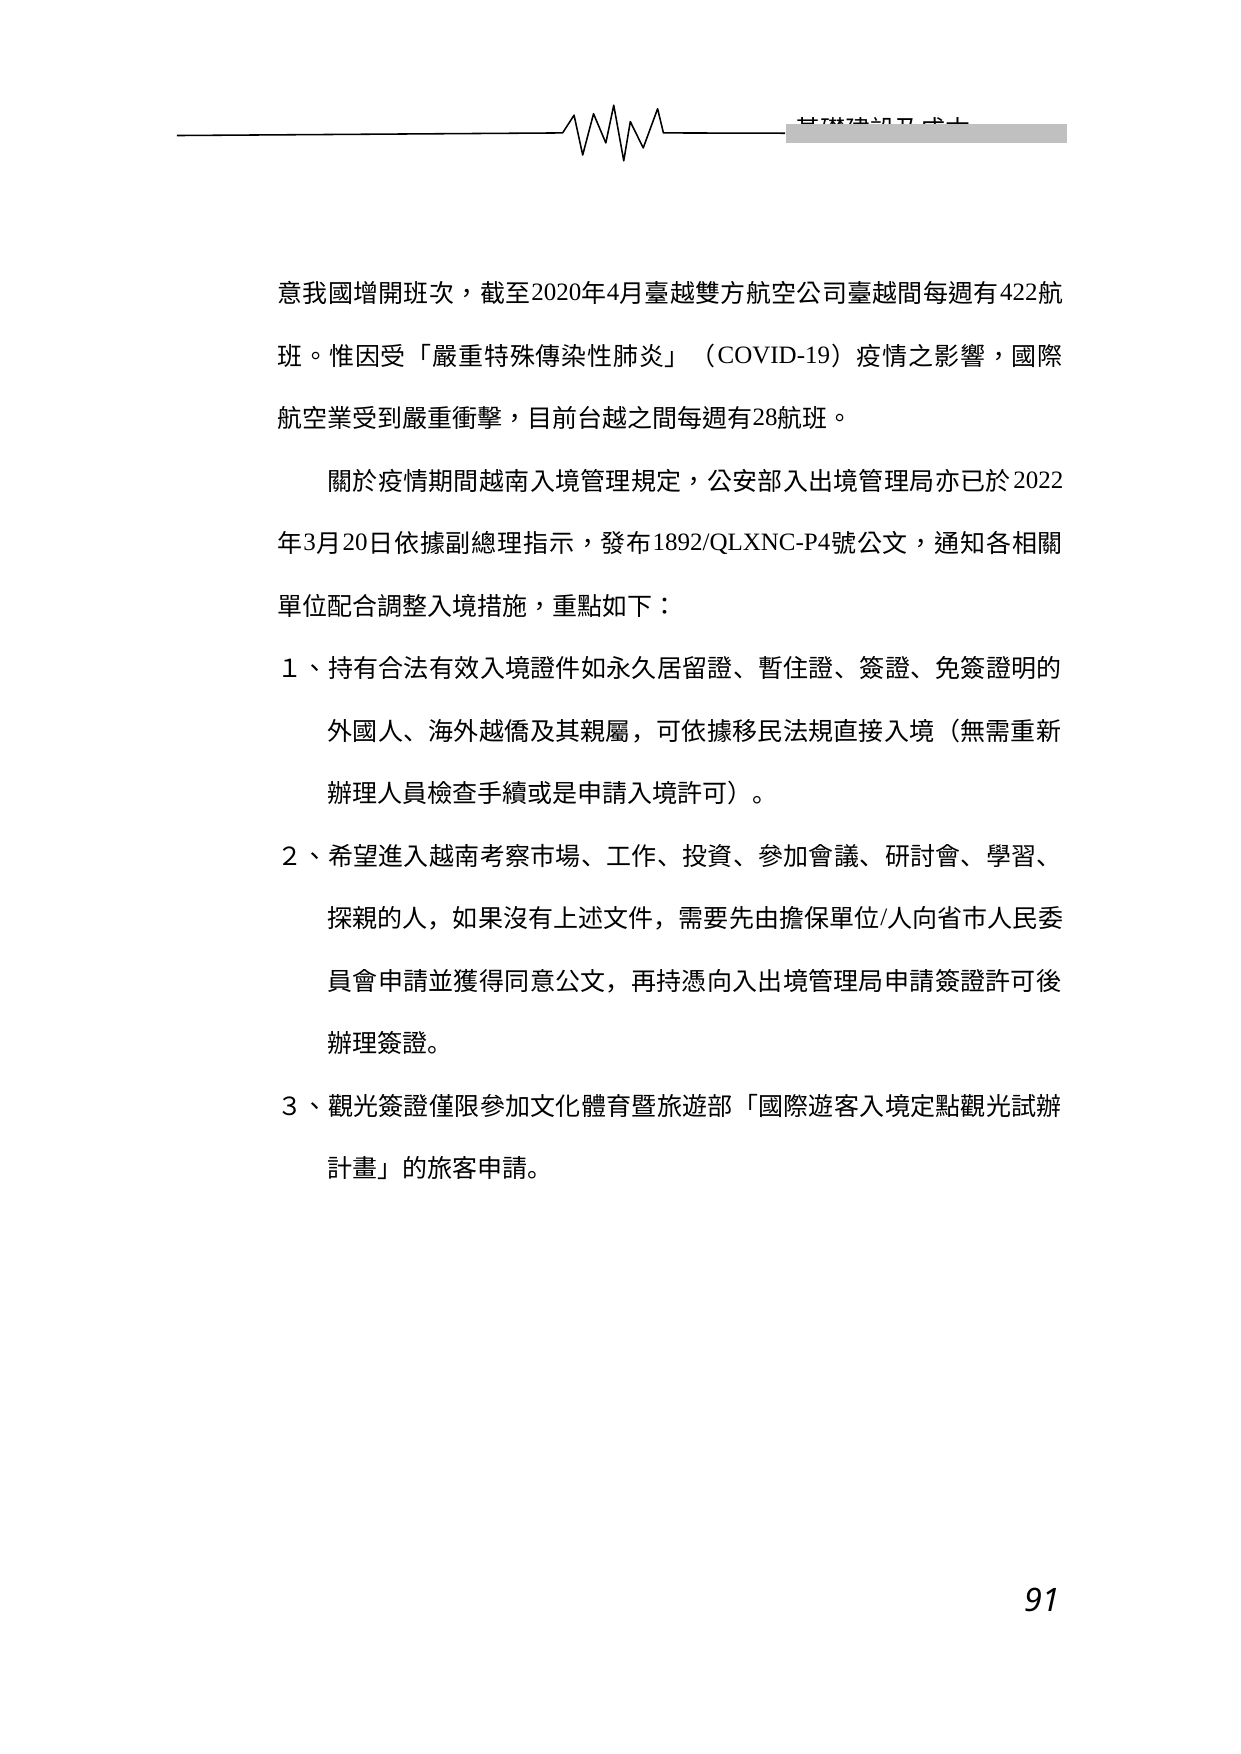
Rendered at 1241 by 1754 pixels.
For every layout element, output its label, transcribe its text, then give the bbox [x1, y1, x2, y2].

text 意我國增開班次，截至2020年4月臺越雙方航空公司臺越間每週有422航班。惟因受「嚴重特殊傳染性肺炎」（COVID-19）疫情之影響，國際航空業受到嚴重衝擊，目前台越之間每週有28航班。 [277, 250, 1063, 438]
text 關於疫情期間越南入境管理規定，公安部入出境管理局亦已於2022年3月20日依據副總理指示，發布1892/QLXNC-P4號公文，通知各相關單位配合調整入境措施，重點如下： [277, 438, 1063, 625]
text ２、希望進入越南考察市場、工作、投資、參加會議、研討會、學習、探親的人，如果沒有上述文件，需要先由擔保單位/人向省市人民委員會申請並獲得同意公文，再持憑向入出境管理局申請簽證許可後辦理簽證。 [277, 813, 1063, 1063]
text １、持有合法有效入境證件如永久居留證、暫住證、簽證、免簽證明的外國人、海外越僑及其親屬，可依據移民法規直接入境（無需重新辦理人員檢查手續或是申請入境許可）。 [277, 625, 1063, 813]
text ３、觀光簽證僅限參加文化體育暨旅遊部「國際遊客入境定點觀光試辦計畫」的旅客申請。 [277, 1063, 1063, 1188]
